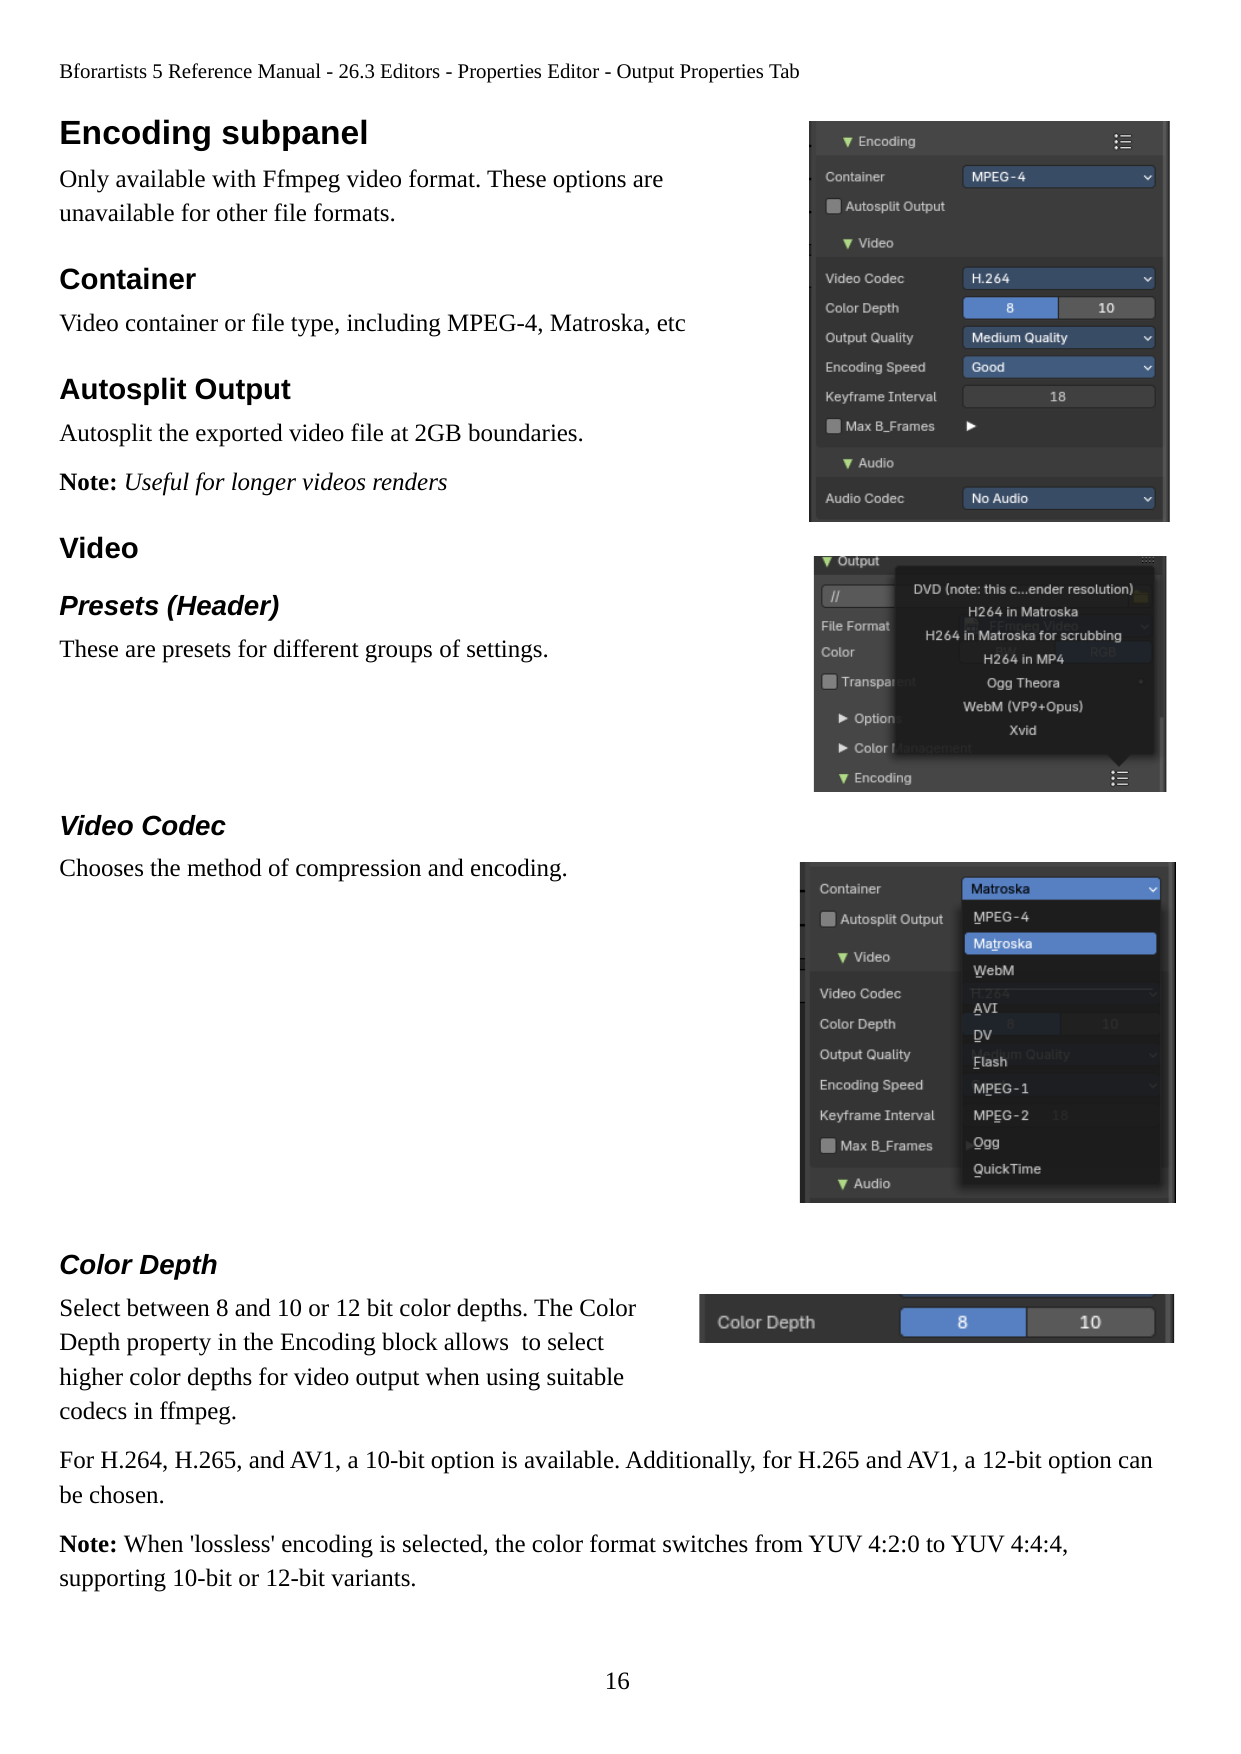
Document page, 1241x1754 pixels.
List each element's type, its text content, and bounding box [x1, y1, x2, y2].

subtitle [1167, 589, 1181, 621]
text Video container or file type, including MPEG-4, Matroska, etc [59, 308, 809, 337]
text Select between 8 and 10 or 12 bit color depths. The Color Depth property in the Encoding block allows to select higher color depths for video output when using suitable codecs in ffmpeg. [59, 1293, 1181, 1425]
subtitle Color Depth [59, 1248, 1181, 1280]
subtitle Video Codec [59, 809, 1181, 841]
subtitle Video [59, 531, 1181, 564]
subtitle Container [59, 262, 809, 296]
subtitle Presets (Header) [59, 589, 813, 621]
subtitle Encoding subpanel [59, 113, 1181, 151]
picture [813, 556, 1167, 792]
subtitle [1170, 372, 1181, 406]
text Only available with Ffmpeg video format. These options are unavailable for other file formats. [59, 164, 809, 227]
picture [799, 862, 1176, 1203]
subtitle [1170, 262, 1181, 296]
picture [699, 1294, 1175, 1343]
text Note: When 'lossless' encoding is selected, the color format switches from YUV 4:2:0 to YUV 4:4:4, supporting 10-bit or 12-bit variants. [59, 1529, 1181, 1592]
text Note: Useful for longer videos renders [59, 467, 809, 496]
subtitle Autosplit Output [59, 372, 809, 406]
picture [809, 121, 1170, 522]
text For H.264, H.265, and AV1, a 10-bit option is available. Additionally, for H.265 and AV1, a 12-bit option can be chosen. [59, 1445, 1181, 1509]
text These are presets for different groups of settings. [59, 634, 813, 663]
text Autosplit the exported video file at 2GB boundaries. [59, 418, 809, 447]
text Chooses the method of compression and encoding. [59, 853, 1181, 882]
